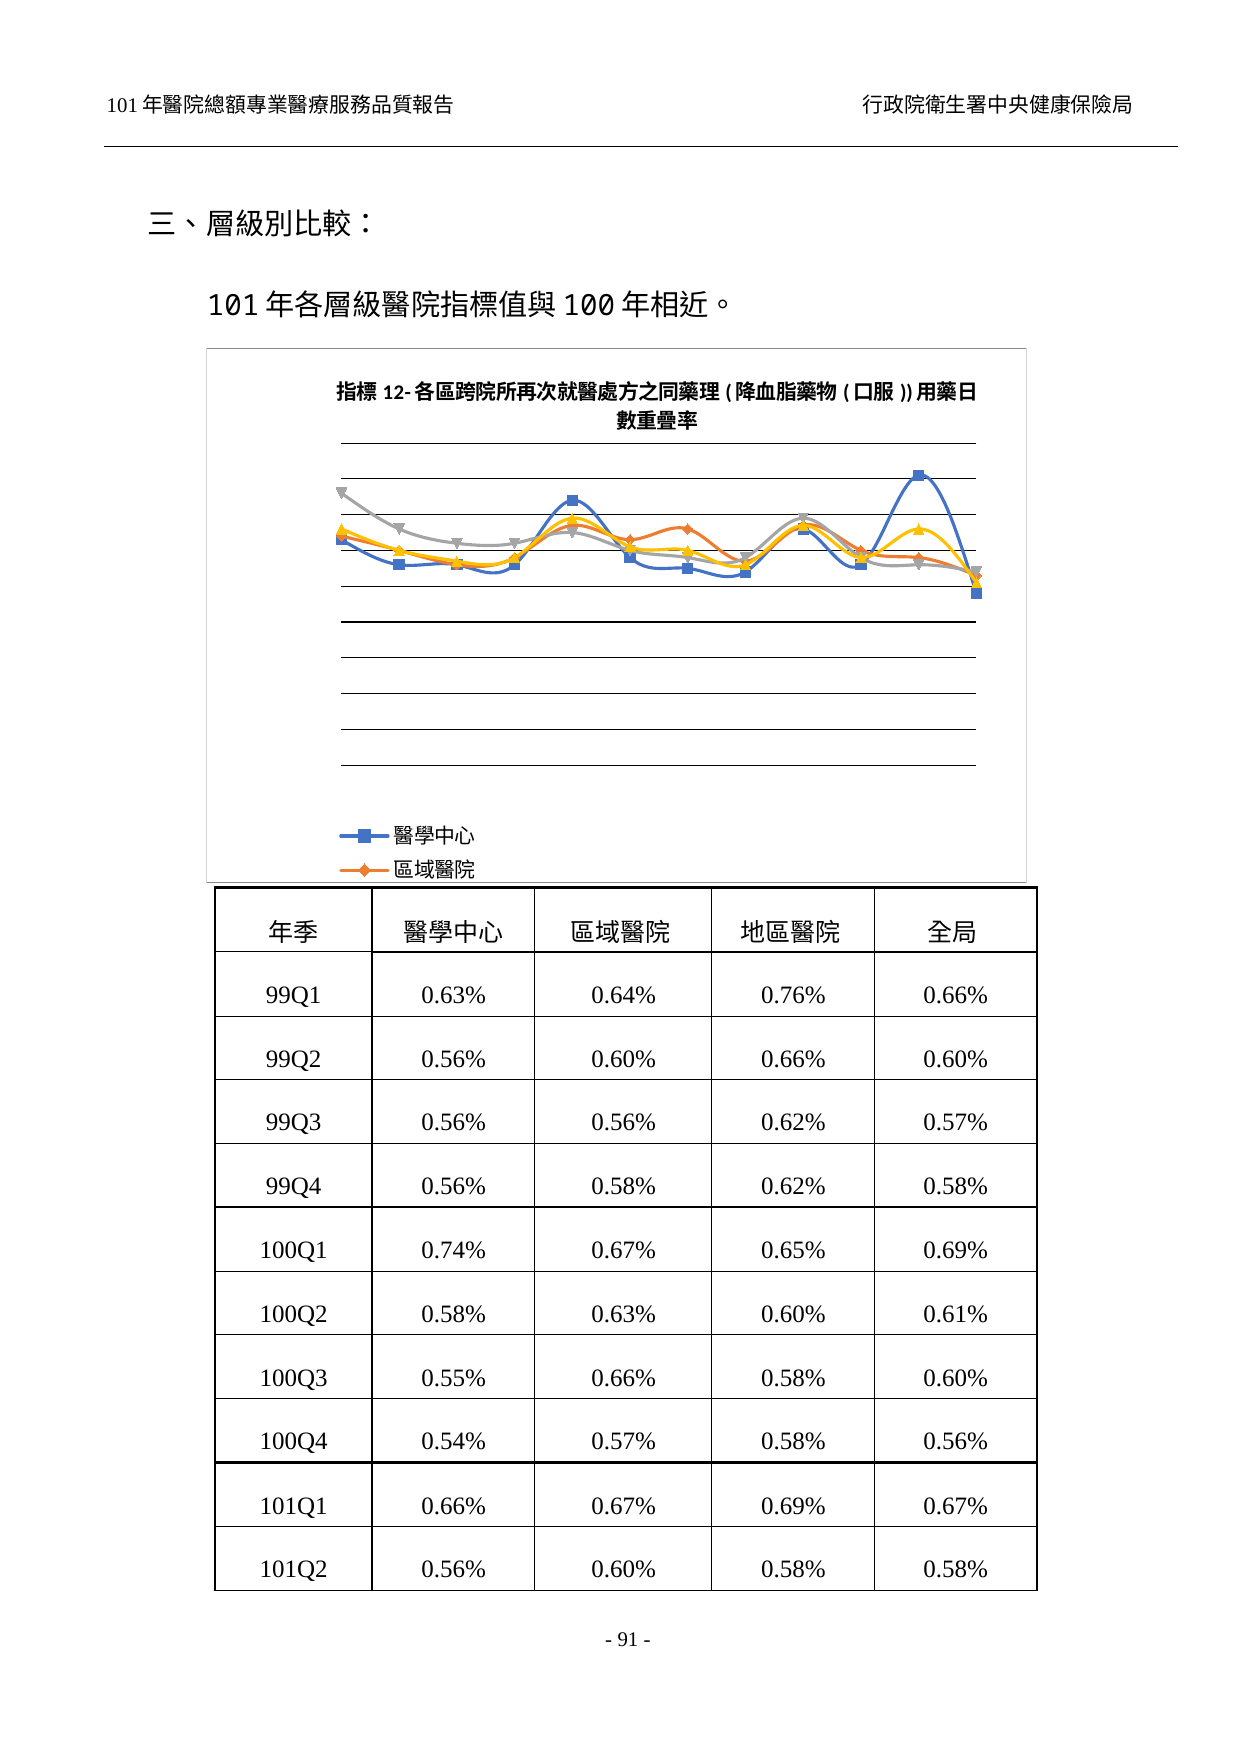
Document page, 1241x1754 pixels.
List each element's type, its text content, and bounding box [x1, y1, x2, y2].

table_cell 0.58% [712, 1335, 874, 1398]
table_cell 0.60% [535, 1017, 711, 1079]
text 三、層級別比較： [128, 180, 1152, 243]
table_cell 101Q2 [216, 1527, 371, 1589]
table_header 區域醫院 [535, 889, 711, 951]
table_cell 0.60% [875, 1335, 1036, 1398]
table_cell 0.58% [875, 1527, 1036, 1589]
table_cell 0.69% [875, 1208, 1036, 1271]
table_cell 0.58% [712, 1399, 874, 1461]
table_cell 0.67% [535, 1464, 711, 1526]
table_cell 0.56% [373, 1527, 534, 1589]
table_cell 0.60% [712, 1272, 874, 1334]
table_cell 0.67% [535, 1208, 711, 1271]
table_cell 0.66% [712, 1017, 874, 1079]
table_cell 0.57% [535, 1399, 711, 1461]
table_cell 0.56% [875, 1399, 1036, 1461]
table_cell 0.62% [712, 1080, 874, 1143]
table_cell 0.66% [875, 953, 1036, 1016]
table_cell 0.62% [712, 1144, 874, 1206]
table_cell 0.56% [535, 1080, 711, 1143]
table_cell 0.63% [535, 1272, 711, 1334]
table_cell 0.60% [535, 1527, 711, 1589]
table_cell 0.55% [373, 1335, 534, 1398]
table_cell 0.66% [535, 1335, 711, 1398]
table_cell 0.64% [535, 953, 711, 1016]
table_cell 99Q1 [216, 952, 371, 1016]
table_cell 0.58% [535, 1144, 711, 1206]
table_cell 0.54% [373, 1399, 534, 1461]
table_cell 99Q3 [216, 1080, 371, 1143]
table_header 全局 [875, 889, 1036, 951]
table_cell 99Q4 [216, 1144, 371, 1206]
table_header 醫學中心 [373, 889, 534, 951]
table_cell 0.56% [373, 1017, 534, 1079]
table_cell 0.61% [875, 1272, 1036, 1334]
table_cell 0.66% [373, 1464, 534, 1526]
table_cell 0.58% [373, 1272, 534, 1334]
table_cell 0.63% [373, 953, 534, 1016]
table_cell 0.69% [712, 1464, 874, 1526]
table_cell 100Q2 [216, 1272, 371, 1334]
table_cell 0.76% [712, 953, 874, 1016]
table_cell 0.74% [373, 1208, 534, 1271]
table_cell 101Q1 [216, 1464, 371, 1526]
table_cell 0.58% [712, 1527, 874, 1589]
table_header 地區醫院 [712, 889, 874, 951]
table_cell 0.57% [875, 1080, 1036, 1143]
table_header 年季 [216, 889, 371, 951]
table_cell 0.67% [875, 1464, 1036, 1526]
table_cell 0.56% [373, 1080, 534, 1143]
text 101年各層級醫院指標值與100年相近。 [103, 261, 1152, 324]
table_cell 100Q4 [216, 1399, 371, 1461]
table_cell 0.58% [875, 1144, 1036, 1206]
table_cell 100Q3 [216, 1335, 371, 1398]
table_cell 0.65% [712, 1208, 874, 1271]
table_cell 99Q2 [216, 1017, 371, 1079]
table_cell 0.56% [373, 1144, 534, 1206]
table_cell 0.60% [875, 1017, 1036, 1079]
table_cell 100Q1 [216, 1208, 371, 1271]
